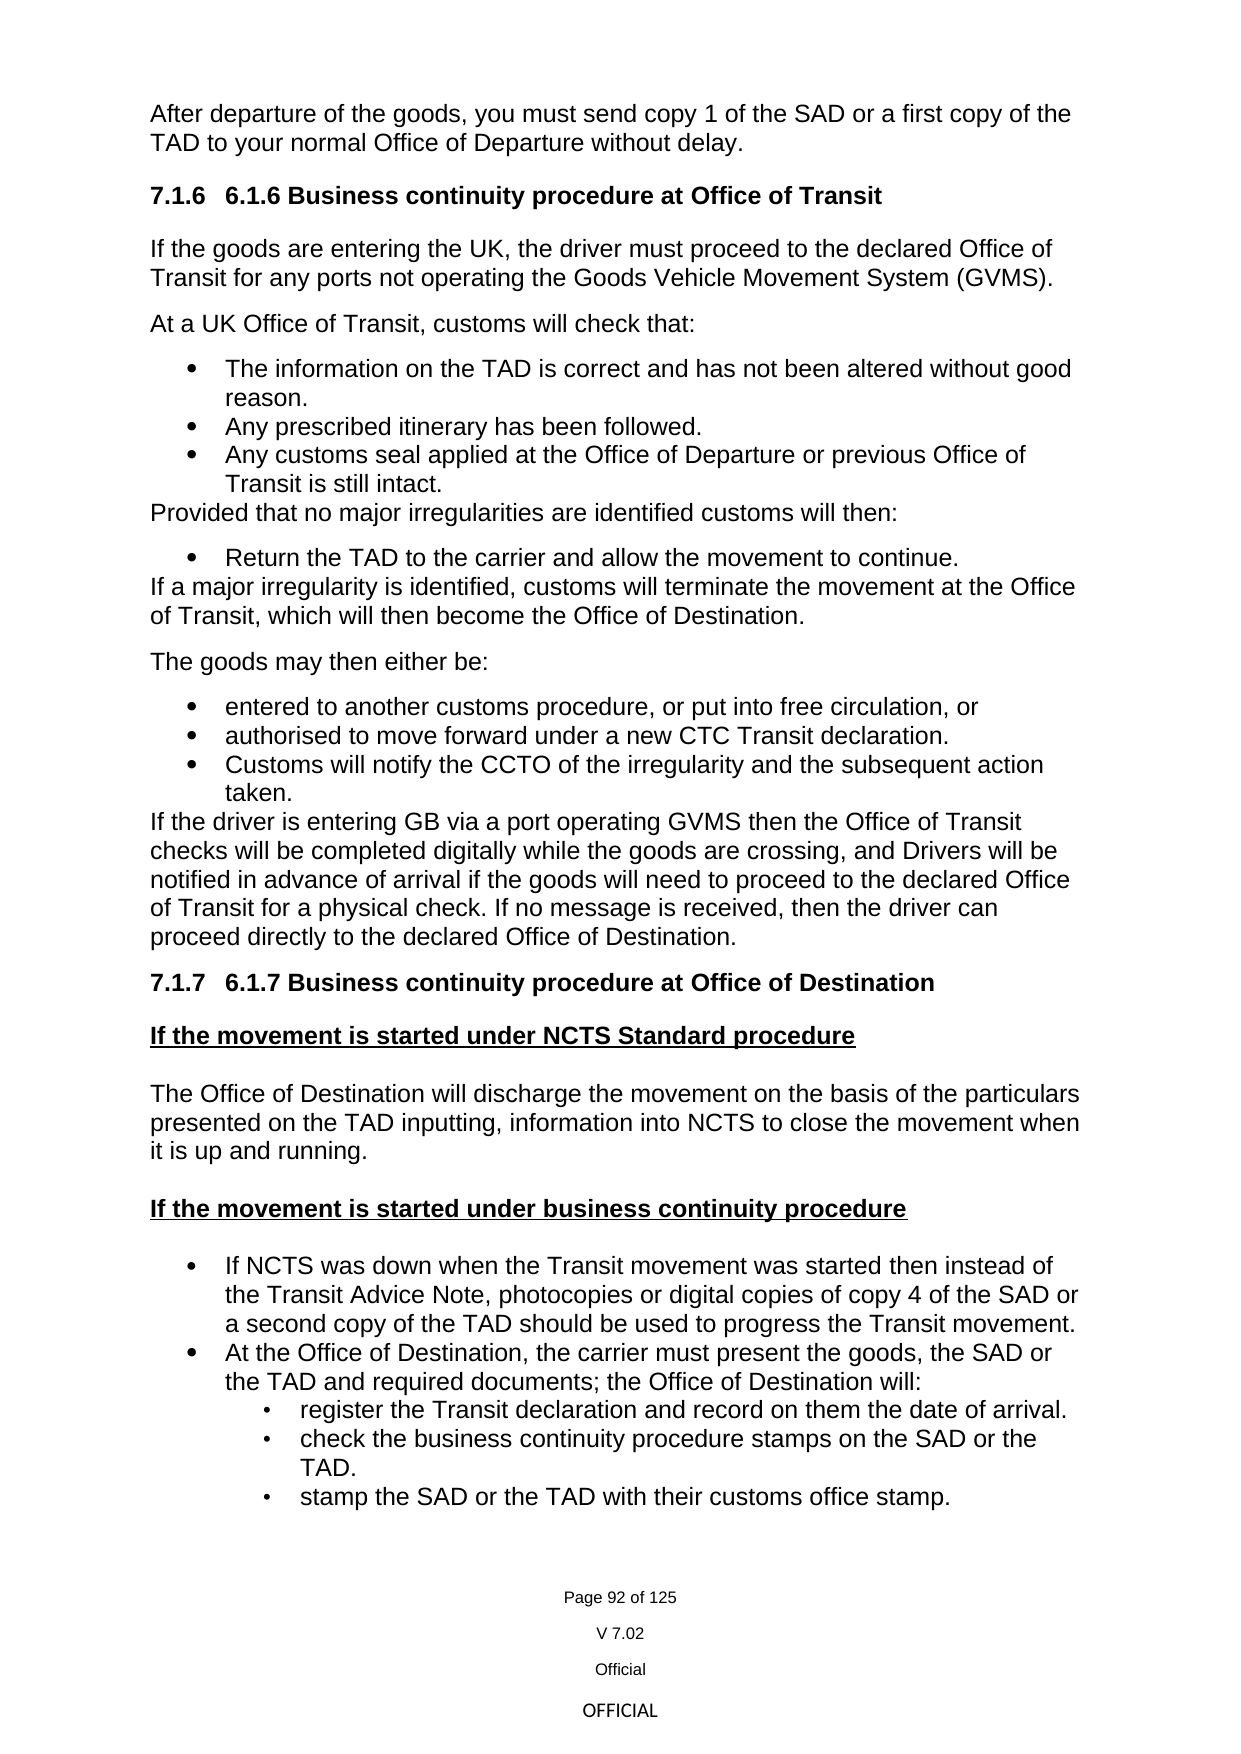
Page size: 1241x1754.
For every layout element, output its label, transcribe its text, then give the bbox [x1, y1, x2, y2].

text If the goods are entering the UK, the driver must proceed to the declared Office of Transit for any ports not operating the Goods Vehicle Movement System (GVMS). [150, 234, 1090, 292]
list Customs will notify the CCTO of the irregularity and the subsequent action taken. [187, 749, 1090, 807]
text Provided that no major irregularities are identified customs will then: [150, 498, 1090, 527]
subtitle 6.1.7 Business continuity procedure at Office of Destination [150, 968, 1090, 996]
text At a UK Office of Transit, customs will check that: [150, 308, 1090, 337]
text After departure of the goods, you must send copy 1 of the SAD or a first copy of the TAD to your normal Office of Departure without delay. [150, 99, 1090, 157]
text If the movement is started under NCTS Standard procedure [150, 1021, 1090, 1050]
list Any customs seal applied at the Office of Departure or previous Office of Transit is still intact. [187, 440, 1090, 498]
list The information on the TAD is correct and has not been altered without good reason. [187, 354, 1090, 412]
text If the movement is started under business continuity procedure [150, 1194, 1090, 1223]
subtitle 6.1.6 Business continuity procedure at Office of Transit [150, 181, 1090, 209]
text The Office of Destination will discharge the movement on the basis of the particulars presented on the TAD inputting, information into NCTS to close the movement when it is up and running. [150, 1079, 1090, 1165]
list stamp the SAD or the TAD with their customs office stamp. [262, 1482, 1090, 1511]
text If a major irregularity is identified, customs will terminate the movement at the Office of Transit, which will then become the Office of Destination. [150, 572, 1090, 630]
list Any prescribed itinerary has been followed. [187, 412, 1090, 440]
list At the Office of Destination, the carrier must present the goods, the SAD or the TAD and required documents; the Office of Destination will: [187, 1338, 1090, 1395]
text If the driver is entering GB via a port operating GVMS then the Office of Transit checks will be completed digitally while the goods are crossing, and Drivers will be notified in advance of arrival if the goods will need to proceed to the declared Office of Transit for a physical check. If no message is received, then the driver can proceed directly to the declared Office of Destination. [150, 807, 1090, 951]
text The goods may then either be: [150, 646, 1090, 675]
list entered to another customs procedure, or put into free circulation, or [187, 692, 1090, 721]
list authorised to move forward under a new CTC Transit declaration. [187, 721, 1090, 749]
list check the business continuity procedure stamps on the SAD or the TAD. [262, 1424, 1090, 1482]
list register the Transit declaration and record on them the date of arrival. [262, 1395, 1090, 1424]
list If NCTS was down when the Transit movement was started then instead of the Transit Advice Note, photocopies or digital copies of copy 4 of the SAD or a second copy of the TAD should be used to progress the Transit movement. [187, 1251, 1090, 1338]
list Return the TAD to the carrier and allow the movement to continue. [187, 543, 1090, 572]
